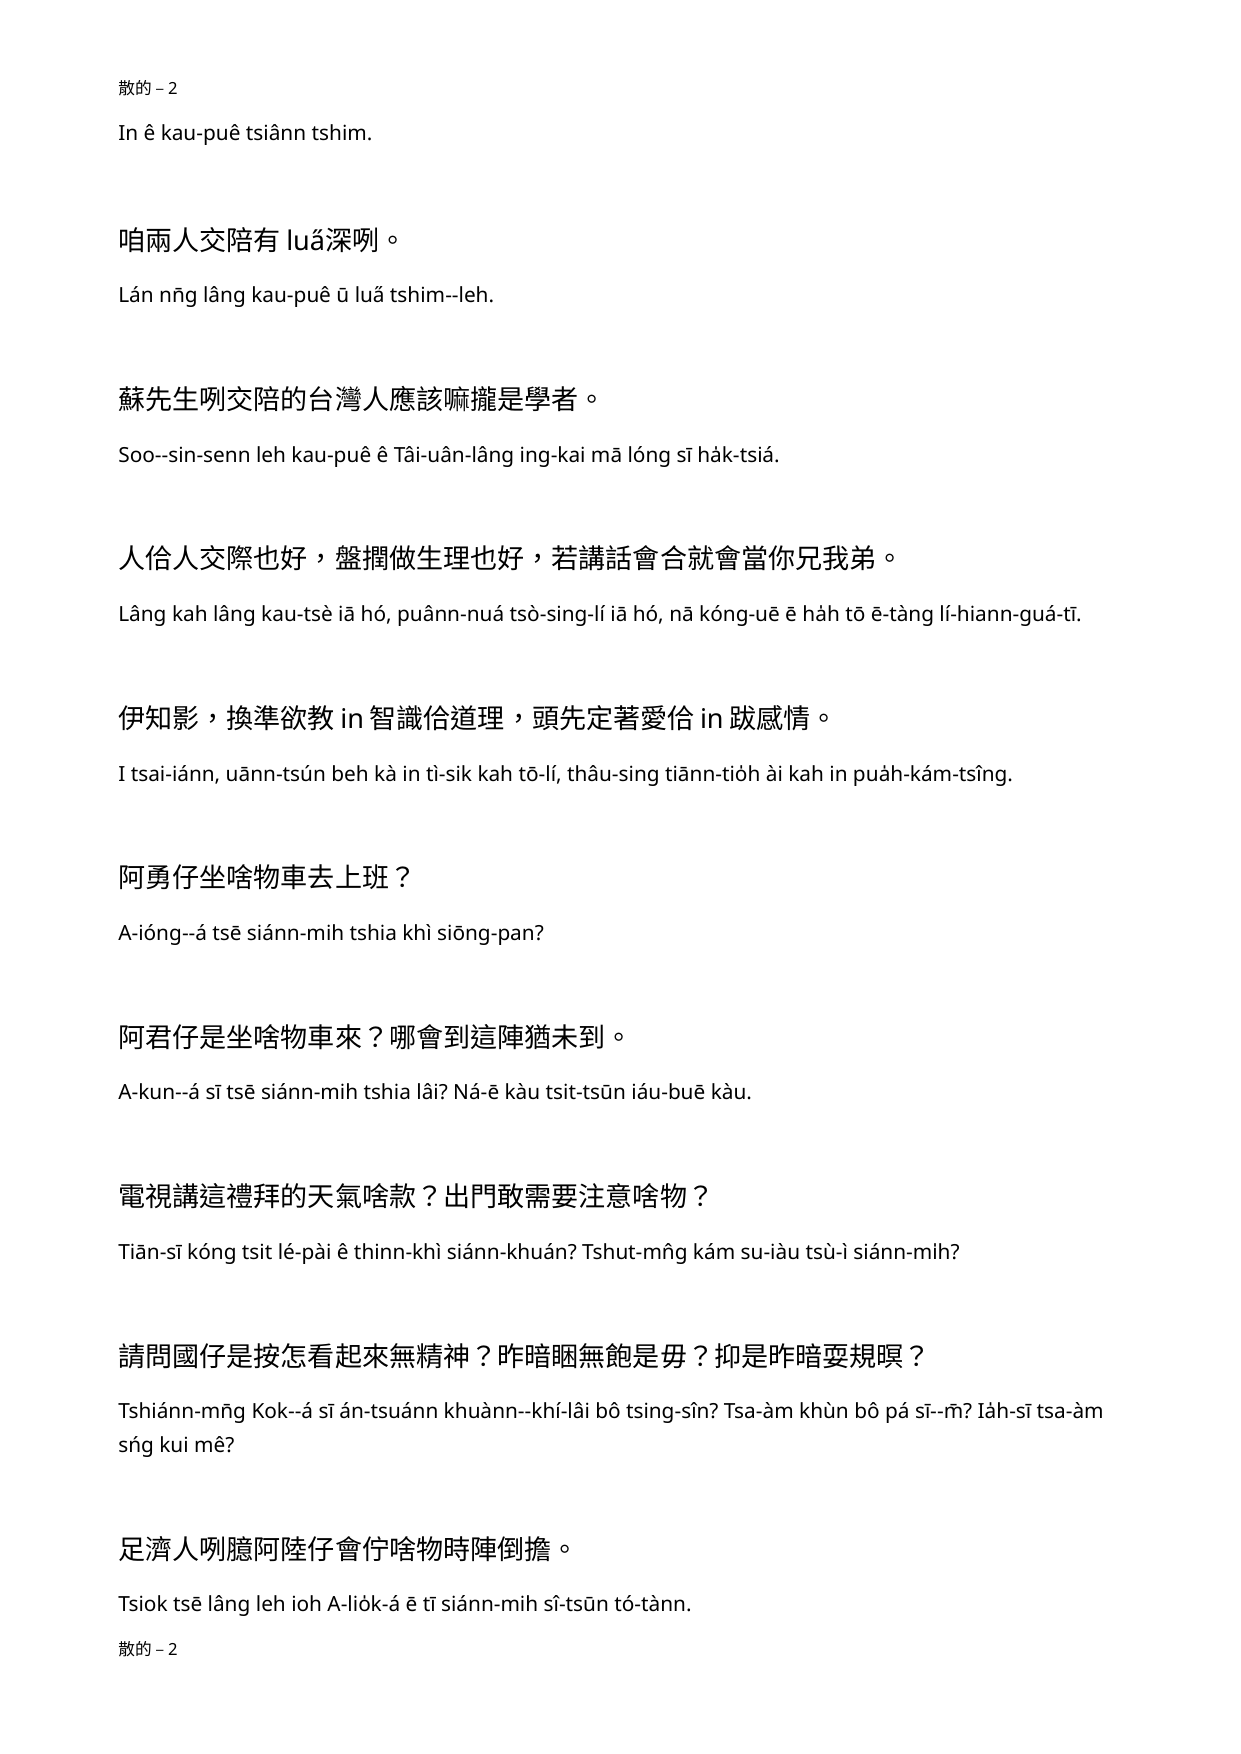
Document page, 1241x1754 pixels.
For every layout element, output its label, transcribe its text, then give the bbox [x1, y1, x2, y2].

text Soo--sin-senn leh kau-puê ê Tâi-uân-lâng ing-kai mā lóng sī ha̍k-tsiá. [118, 440, 1122, 468]
text Tiān-sī kóng tsit lé-pài ê thinn-khì siánn-khuán? Tshut-mn̂g kám su-iàu tsù-ì siánn-mi̍h? [118, 1237, 1122, 1265]
text Lán nn̄g lâng kau-puê ū lua̋ tshim--leh. [118, 280, 1122, 309]
text Lâng kah lâng kau-tsè iā hó, puânn-nuá tsò-sing-lí iā hó, nā kóng-uē ē ha̍h tō ē-tàng lí-hiann-guá-tī. [118, 599, 1122, 628]
text A-ióng--á tsē siánn-mih tshia khì siōng-pan? [118, 918, 1122, 946]
text 阿君仔是坐啥物車來？哪會到這陣猶未到。 [118, 1016, 1122, 1055]
text 伊知影，換準欲教in智識佮道理，頭先定著愛佮in跋感情。 [118, 697, 1122, 736]
text 人佮人交際也好，盤撋做生理也好，若講話會合就會當你兄我弟。 [118, 537, 1122, 577]
text Tsiok tsē lâng leh ioh A-lio̍k-á ē tī siánn-mih sî-tsūn tó-tànn. [118, 1589, 1122, 1618]
text 蘇先生咧交陪的台灣人應該嘛攏是學者。 [118, 378, 1122, 417]
text 咱兩人交陪有lua̋深咧。 [118, 219, 1122, 258]
text 請問國仔是按怎看起來無精神？昨暗睏無飽是毋？抑是昨暗耍規暝？ [118, 1334, 1122, 1374]
text I tsai-iánn, uānn-tsún beh kà in tì-sik kah tō-lí, thâu-sing tiānn-tio̍h ài kah in pua̍h-kám-tsîng. [118, 759, 1122, 787]
text 阿勇仔坐啥物車去上班？ [118, 856, 1122, 896]
text 電視講這禮拜的天氣啥款？出門敢需要注意啥物？ [118, 1175, 1122, 1214]
text 足濟人咧臆阿陸仔會佇啥物時陣倒擔。 [118, 1528, 1122, 1567]
text A-kun--á sī tsē siánn-mih tshia lâi? Ná-ē kàu tsit-tsūn iáu-buē kàu. [118, 1077, 1122, 1106]
text Tshiánn-mn̄g Kok--á sī án-tsuánn khuànn--khí-lâi bô tsing-sîn? Tsa-àm khùn bô pá sī--m̄? Ia̍h-sī tsa-àm sńg kui mê? [118, 1396, 1122, 1459]
text In ê kau-puê tsiânn tshim. [118, 118, 1122, 147]
